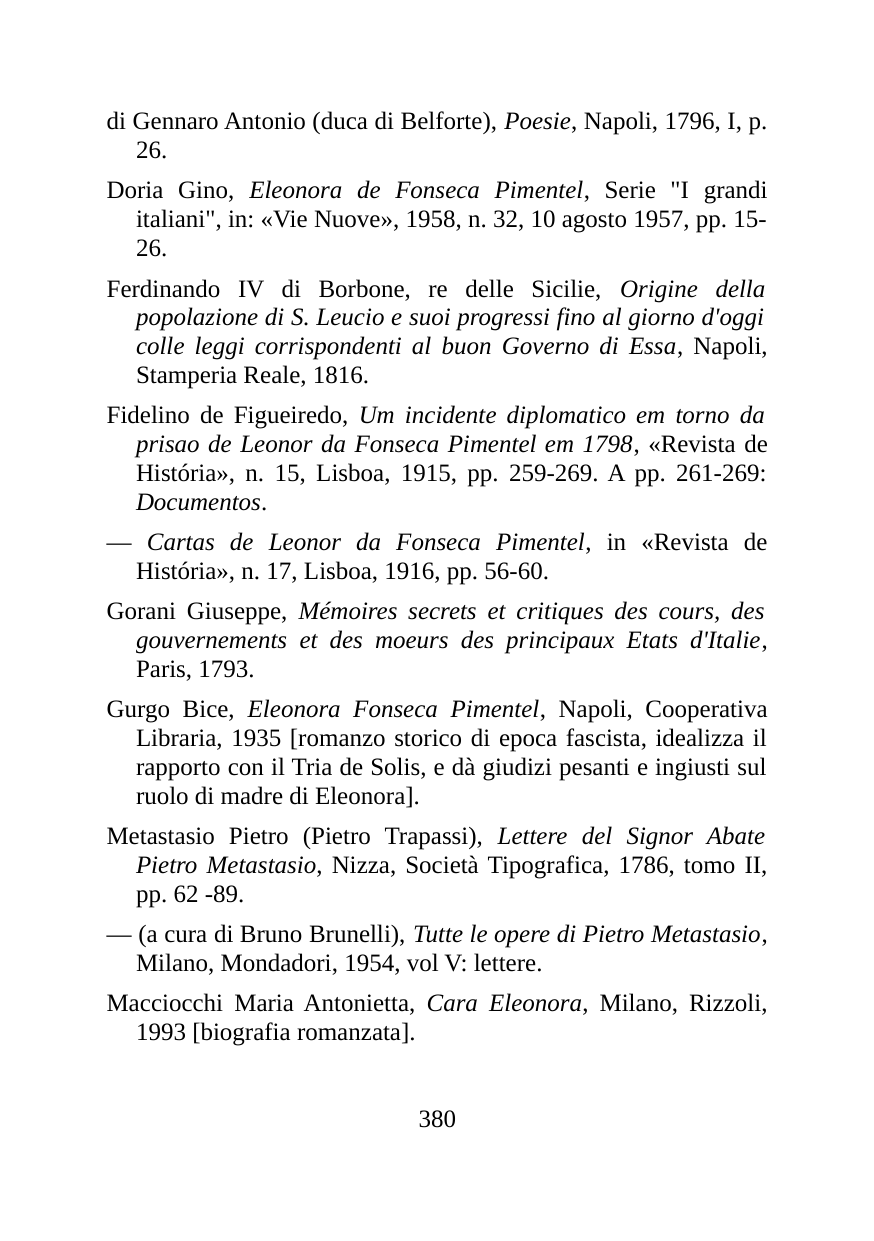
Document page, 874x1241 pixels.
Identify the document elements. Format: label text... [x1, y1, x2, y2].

text — (a cura di Bruno Brunelli), Tutte le opere di Pietro Metastasio, Milano, Mondadori, 1954, vol V: lettere. [106, 919, 768, 977]
text di Gennaro Antonio (duca di Belforte), Poesie, Napoli, 1796, I, p. 26. [106, 106, 768, 164]
text Gurgo Bice, Eleonora Fonseca Pimentel, Napoli, Cooperativa Libraria, 1935 [romanzo storico di epoca fascista, idealizza il rapporto con il Tria de Solis, e dà giudizi pesanti e ingiusti sul ruolo di madre di Eleonora]. [106, 694, 768, 809]
text — Cartas de Leonor da Fonseca Pimentel, in «Revista de História», n. 17, Lisboa, 1916, pp. 56-60. [106, 527, 768, 585]
text Ferdinando IV di Borbone, re delle Sicilie, Origine della popolazione di S. Leucio e suoi progressi fino al giorno d'oggi colle leggi corrispondenti al buon Governo di Essa, Napoli, Stamperia Reale, 1816. [106, 274, 768, 389]
text Macciocchi Maria Antonietta, Cara Eleonora, Milano, Rizzoli, 1993 [biografia romanzata]. [106, 988, 768, 1046]
text Metastasio Pietro (Pietro Trapassi), Lettere del Signor Abate Pietro Metastasio, Nizza, Società Tipografica, 1786, tomo II, pp. 62 -89. [106, 821, 768, 907]
text Gorani Giuseppe, Mémoires secrets et critiques des cours, des gouvernements et des moeurs des principaux Etats d'Italie, Paris, 1793. [106, 596, 768, 683]
text Doria Gino, Eleonora de Fonseca Pimentel, Serie "I grandi italiani", in: «Vie Nuove», 1958, n. 32, 10 agosto 1957, pp. 15-26. [106, 176, 768, 262]
text Fidelino de Figueiredo, Um incidente diplomatico em torno da prisao de Leonor da Fonseca Pimentel em 1798, «Revista de História», n. 15, Lisboa, 1915, pp. 259-269. A pp. 261-269: Documentos. [106, 400, 768, 515]
